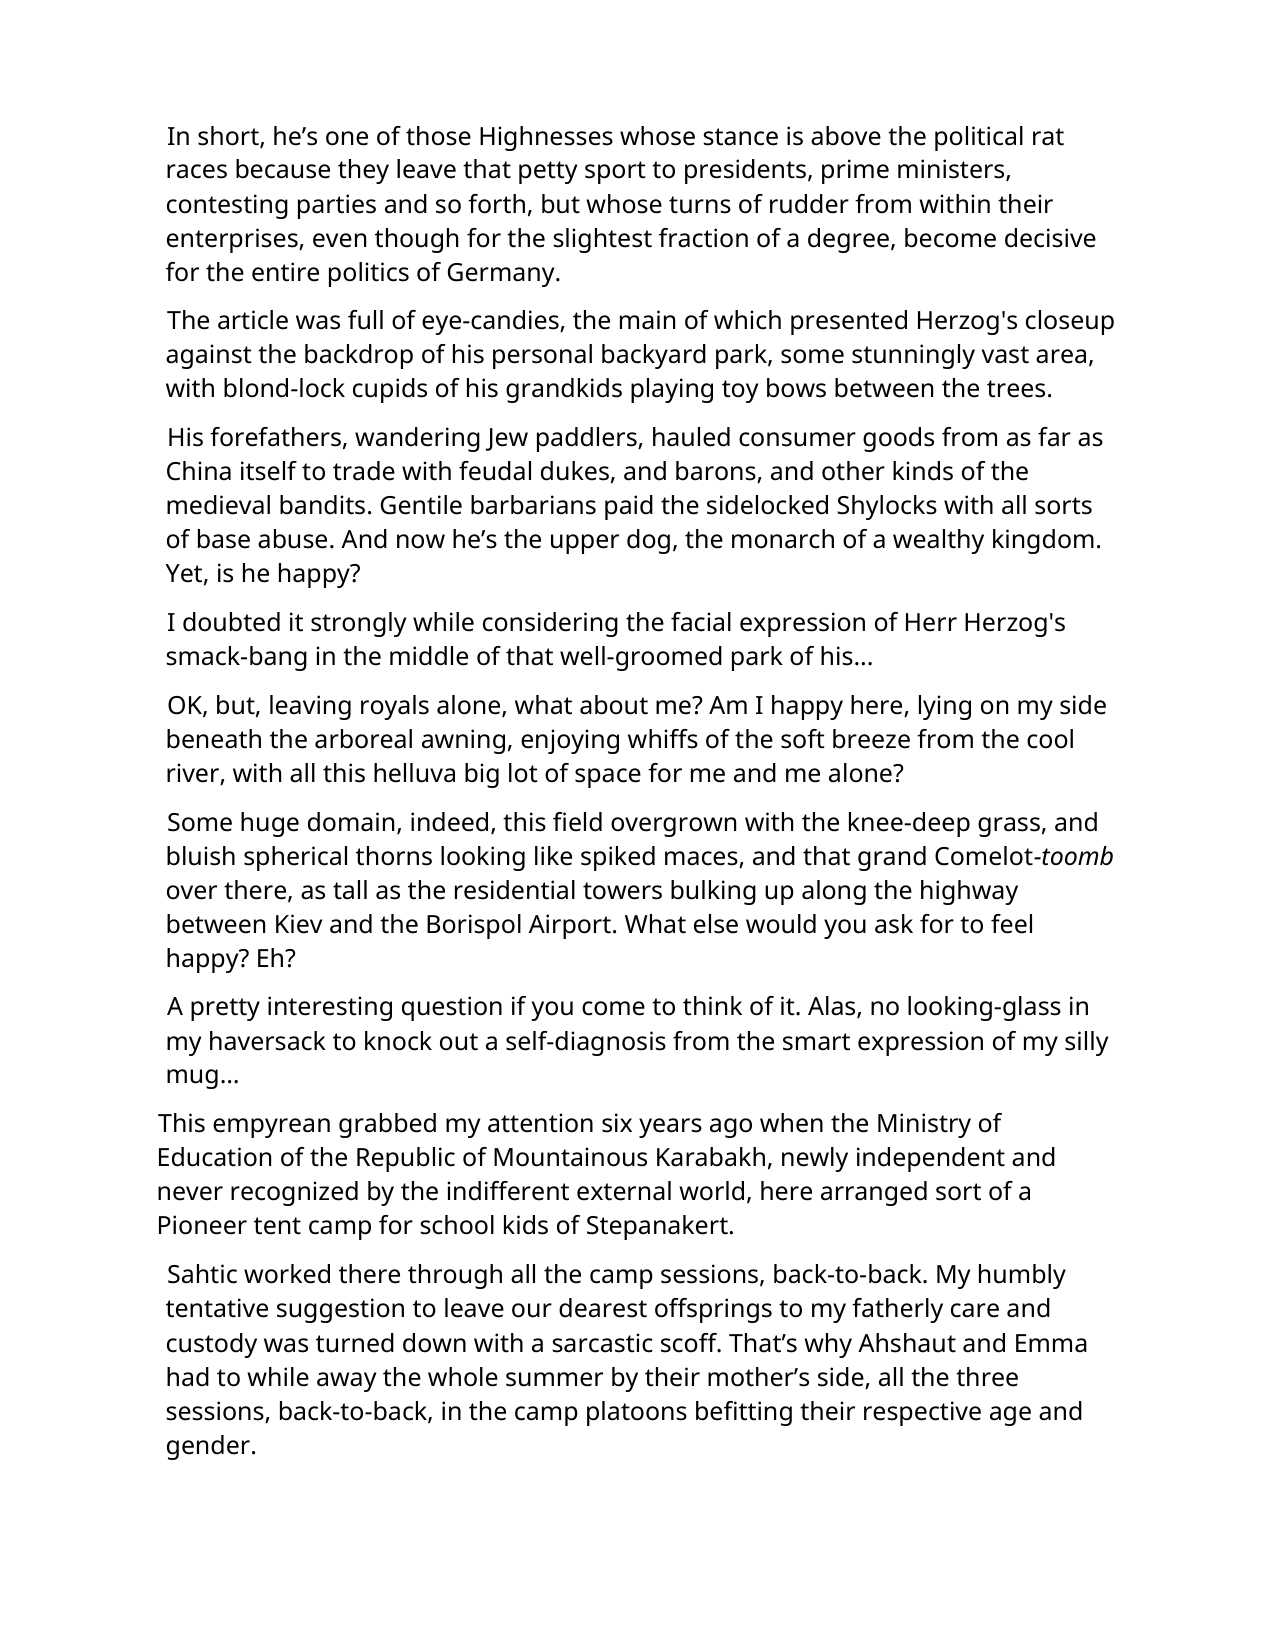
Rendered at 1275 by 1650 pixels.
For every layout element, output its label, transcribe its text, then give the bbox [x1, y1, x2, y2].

text His forefathers, wandering Jew paddlers, hauled consumer goods from as far as China itself to trade with feudal dukes, and barons, and other kinds of the medieval bandits. Gentile barbarians paid the sidelocked Shylocks with all sorts of base abuse. And now he’s the upper dog, the monarch of a wealthy kingdom. Yet, is he happy? [165, 420, 1118, 590]
text Some huge domain, indeed, this field overgrown with the knee-deep grass, and bluish spherical thorns looking like spiked maces, and that grand Comelot-toomb over there, as tall as the residential towers bulking up along the highway between Kiev and the Borispol Airport. What else would you ask for to feel happy? Eh? [165, 804, 1118, 974]
text The article was full of eye-candies, the main of which presented Herzog's closeup against the backdrop of his personal backyard park, some stunningly vast area, with blond-lock cupids of his grandkids playing toy bows between the trees. [165, 303, 1118, 405]
text I doubted it strongly while considering the facial expression of Herr Herzog's smack-bang in the middle of that well-groomed park of his... [165, 605, 1118, 673]
text OK, but, leaving royals alone, what about me? Am I happy here, lying on my side beneath the arboreal awning, enjoying whiffs of the soft breeze from the cool river, with all this helluva big lot of space for me and me alone? [165, 687, 1118, 789]
text Sahtic worked there through all the camp sessions, back-to-back. My humbly tentative suggestion to leave our dearest offsprings to my fatherly care and custody was turned down with a sarcastic scoff. That’s why Ahshaut and Emma had to while away the whole summer by their mother’s side, all the three sessions, back-to-back, in the camp platoons befitting their respective age and gender. [165, 1257, 1118, 1461]
text This empyrean grabbed my attention six years ago when the Ministry of Education of the Republic of Mountainous Karabakh, newly independent and never recognized by the indifferent external world, here arranged sort of a Pioneer tent camp for school kids of Stepanakert. [156, 1106, 1118, 1242]
text A pretty interesting question if you come to think of it. Alas, no looking-glass in my haversack to knock out a self-diagnosis from the smart expression of my silly mug… [165, 989, 1118, 1091]
text In short, he’s one of those Highnesses whose stance is above the political rat races because they leave that petty sport to presidents, prime ministers, contesting parties and so forth, but whose turns of rudder from within their enterprises, even though for the slightest fraction of a degree, become decisive for the entire politics of Germany. [165, 118, 1118, 288]
